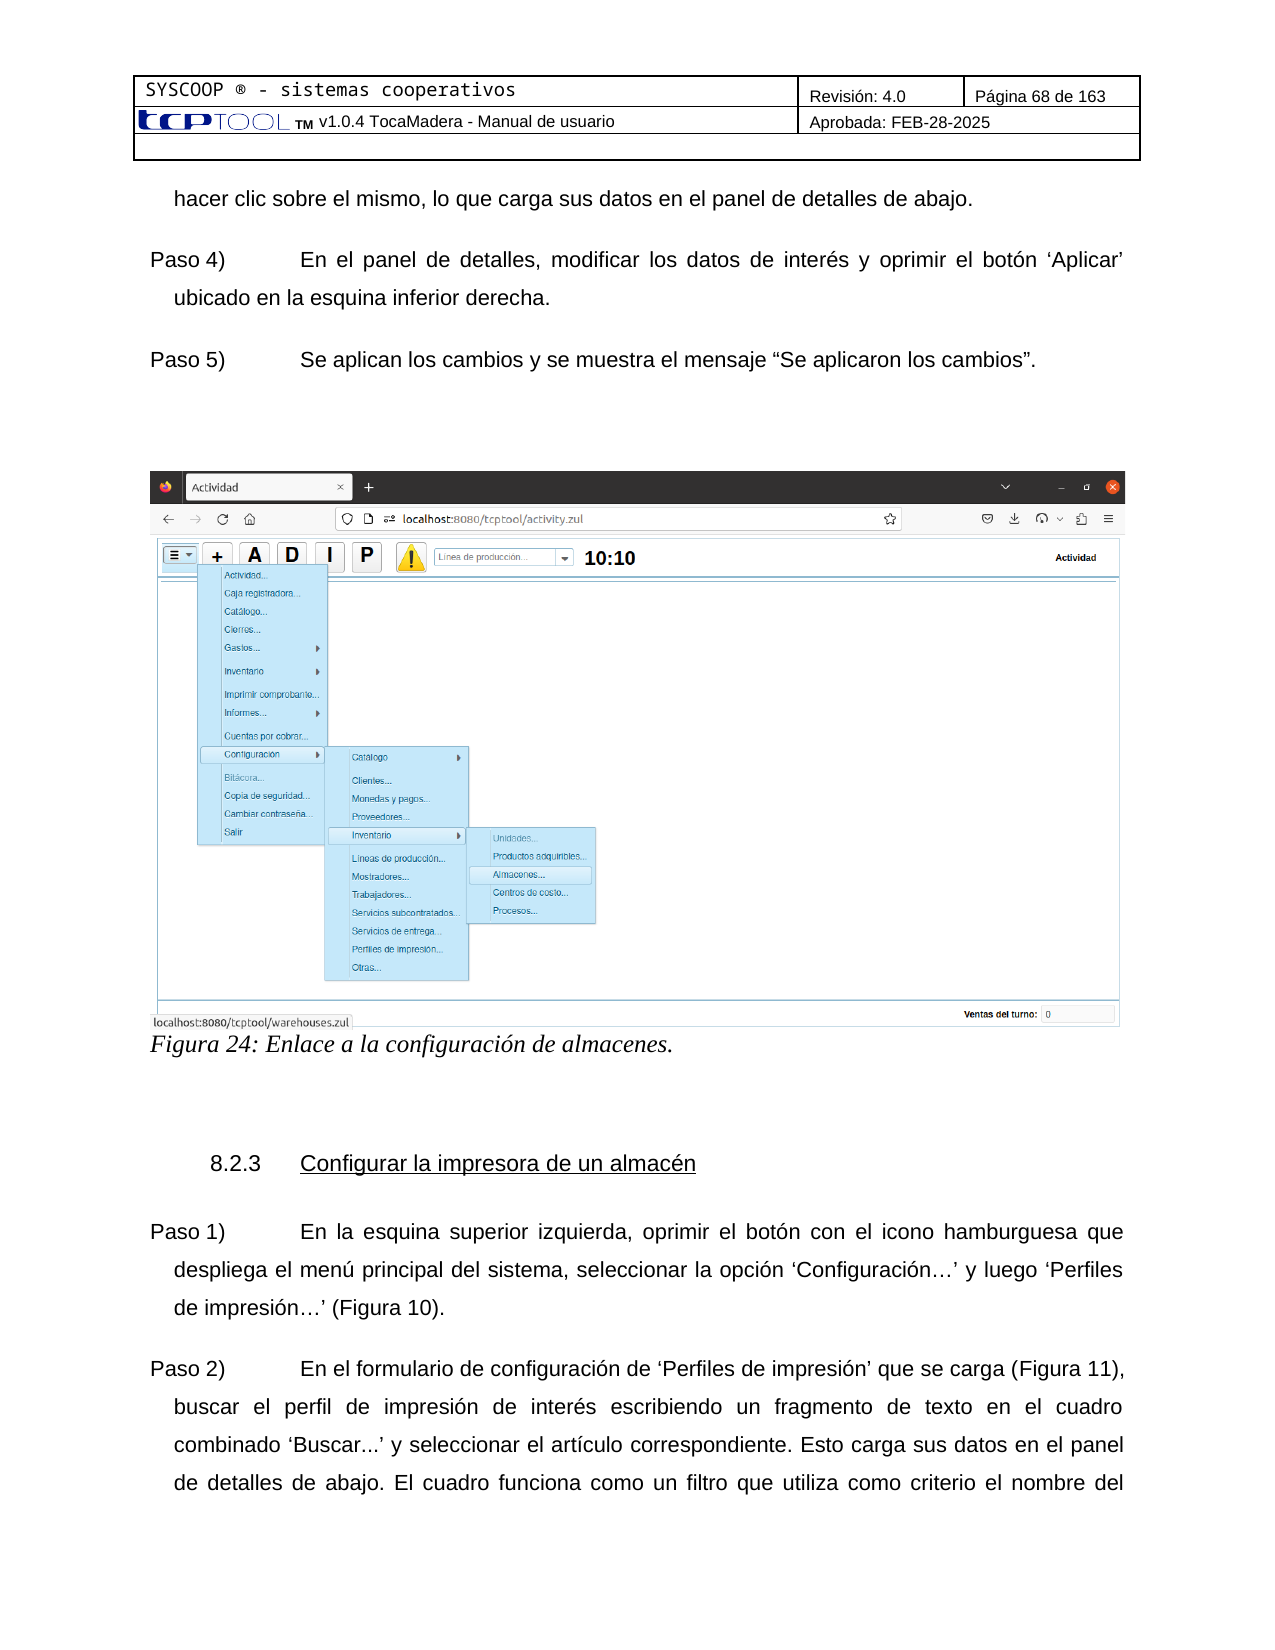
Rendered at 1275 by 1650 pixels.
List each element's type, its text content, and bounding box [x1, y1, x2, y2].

list En el panel de detalles, modificar los datos de interés y oprimir el botón ‘Aplicar’ ubicado en la esquina inferior derecha. [150, 247, 1125, 310]
list En la esquina superior izquierda, oprimir el botón con el icono hamburguesa que despliega el menú principal del sistema, seleccionar la opción ‘Configuración…’ y luego ‘Perfiles de impresión…’ (Figura 10). [150, 1219, 1125, 1319]
list En el formulario de configuración de ‘Perfiles de impresión’ que se carga (Figura 11), buscar el perfil de impresión de interés escribiendo un fragmento de texto en el cuadro combinado ‘Buscar...’ y seleccionar el artículo correspondiente. Esto carga sus datos en el panel de detalles de abajo. El cuadro funciona como un filtro que utiliza como criterio el nombre del [150, 1356, 1125, 1495]
text Figura 24: Enlace a la configuración de almacenes. [150, 1030, 1125, 1058]
list hacer clic sobre el mismo, lo que carga sus datos en el panel de detalles de abajo. [150, 186, 1125, 211]
subtitle Configurar la impresora de un almacén [210, 1150, 1125, 1177]
list Se aplican los cambios y se muestra el mensaje “Se aplicaron los cambios”. [150, 347, 1125, 372]
picture [150, 471, 1125, 1030]
picture [138, 110, 290, 130]
